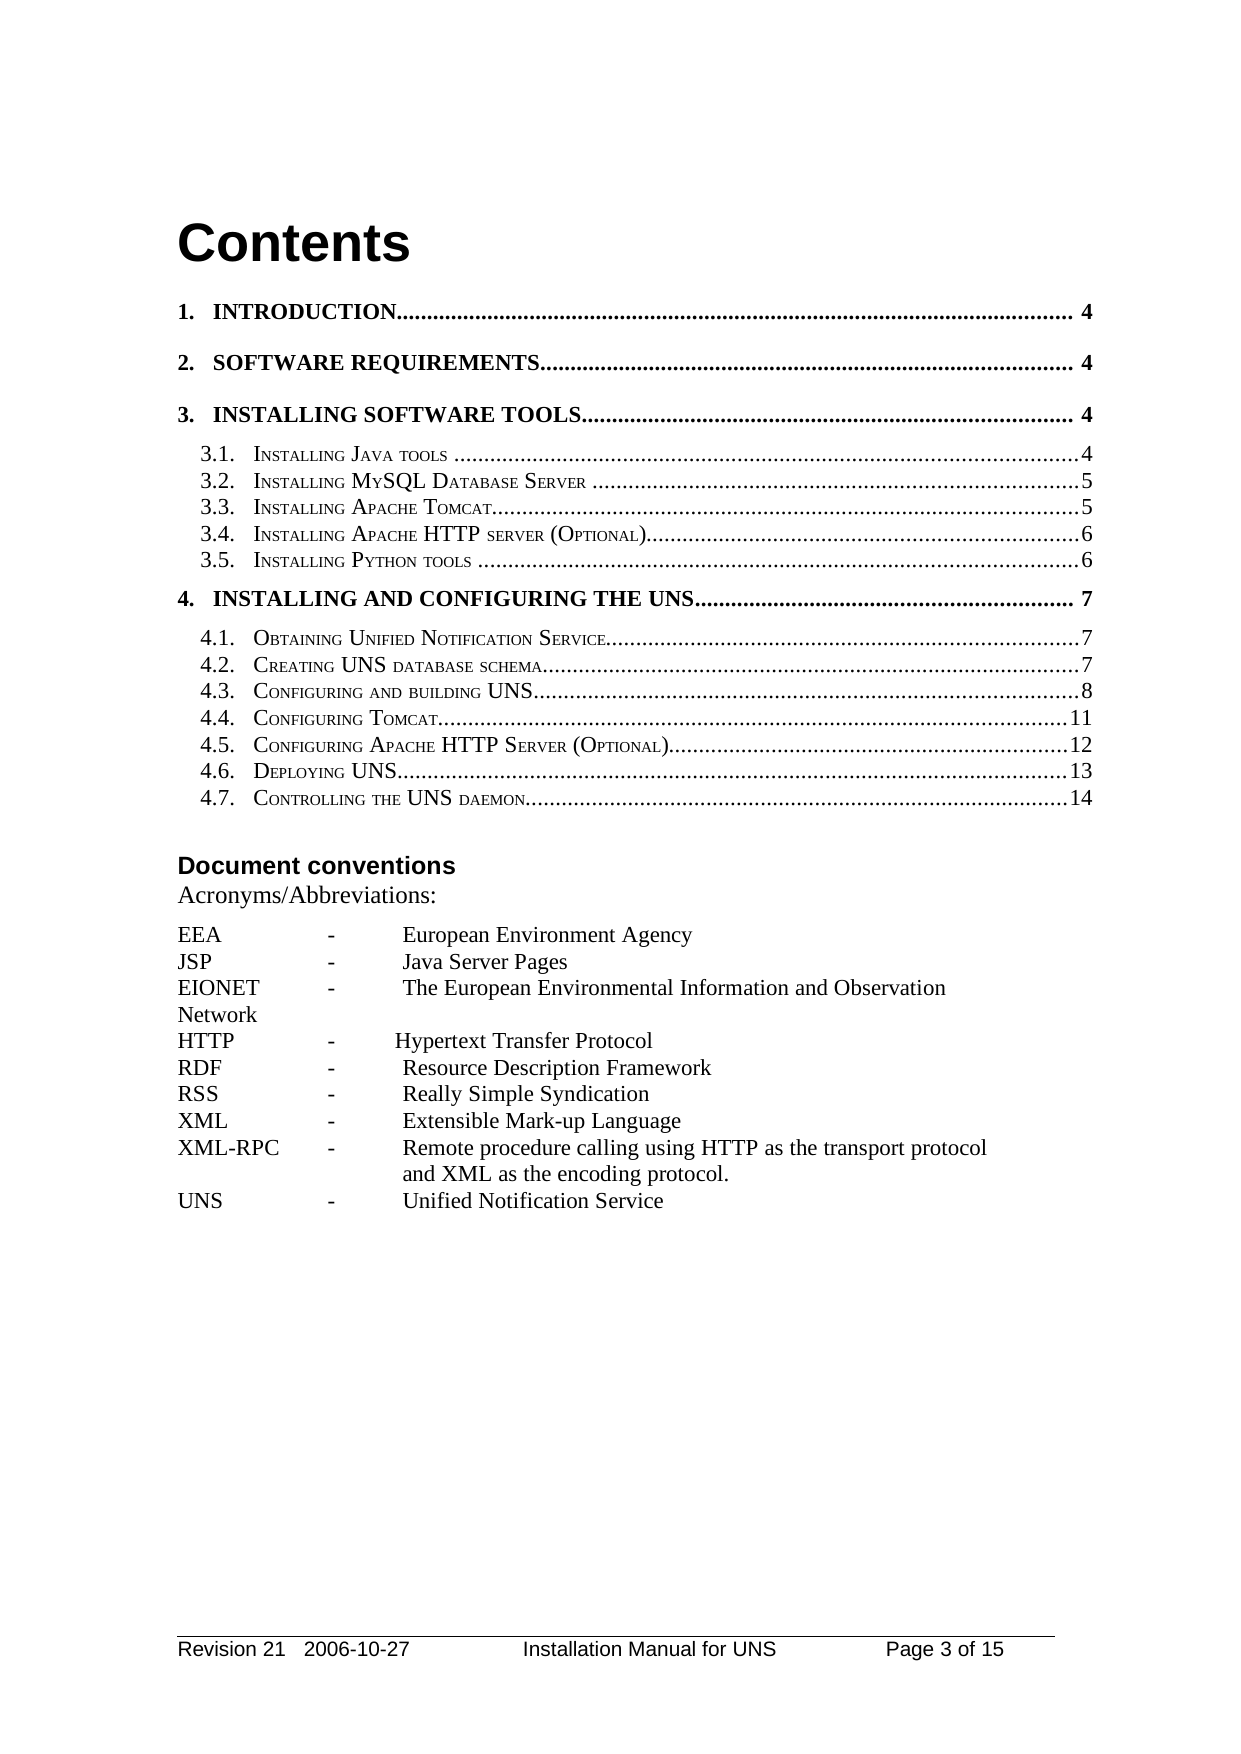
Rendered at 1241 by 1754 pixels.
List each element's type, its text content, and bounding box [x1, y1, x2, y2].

text EIONET - The European Environmental Information and Observation [177, 974, 1092, 1001]
text 3.4. Installing Apache HTTP server (Optional) 6 [200, 519, 1092, 546]
text UNS - Unified Notification Service [177, 1187, 1092, 1213]
text 3. Installing software tools 4 [177, 401, 1092, 427]
text Acronyms/Abbreviations: [177, 880, 1092, 909]
text 1. Introduction 4 [177, 298, 1092, 324]
text 3.3. Installing Apache Tomcat 5 [200, 493, 1092, 519]
text 4.7. Controlling the UNS daemon 14 [200, 784, 1092, 810]
text Network [177, 1001, 1092, 1027]
text RSS - Really Simple Syndication [177, 1080, 1092, 1107]
text 4. Installing and configuring the UNS 7 [177, 585, 1092, 612]
text 4.6. Deploying UNS 13 [200, 757, 1092, 784]
text 4.3. Configuring and building UNS 8 [200, 677, 1092, 704]
text 3.5. Installing Python tools 6 [200, 546, 1092, 573]
subtitle Document conventions [177, 851, 1092, 880]
text 3.2. Installing MySQL Database Server 5 [200, 466, 1092, 493]
text 4.4. Configuring Tomcat 11 [200, 704, 1092, 731]
text and XML as the encoding protocol. [177, 1160, 1092, 1187]
text RDF - Resource Description Framework [177, 1054, 1092, 1080]
text 3.1. Installing Java tools 4 [200, 440, 1092, 466]
text JSP - Java Server Pages [177, 947, 1092, 974]
text HTTP - Hypertext Transfer Protocol [177, 1027, 1092, 1054]
text 2. Software requirements 4 [177, 349, 1092, 376]
text 4.5. Configuring Apache HTTP Server (Optional) 12 [200, 731, 1092, 757]
text XML-RPC - Remote procedure calling using HTTP as the transport protocol [177, 1133, 1092, 1160]
subtitle Contents [177, 210, 1092, 273]
text 4.2. Creating UNS database schema 7 [200, 651, 1092, 677]
text 4.1. Obtaining Unified Notification Service 7 [200, 624, 1092, 651]
text EEA - European Environment Agency [177, 921, 1092, 947]
text XML - Extensible Mark-up Language [177, 1107, 1092, 1133]
